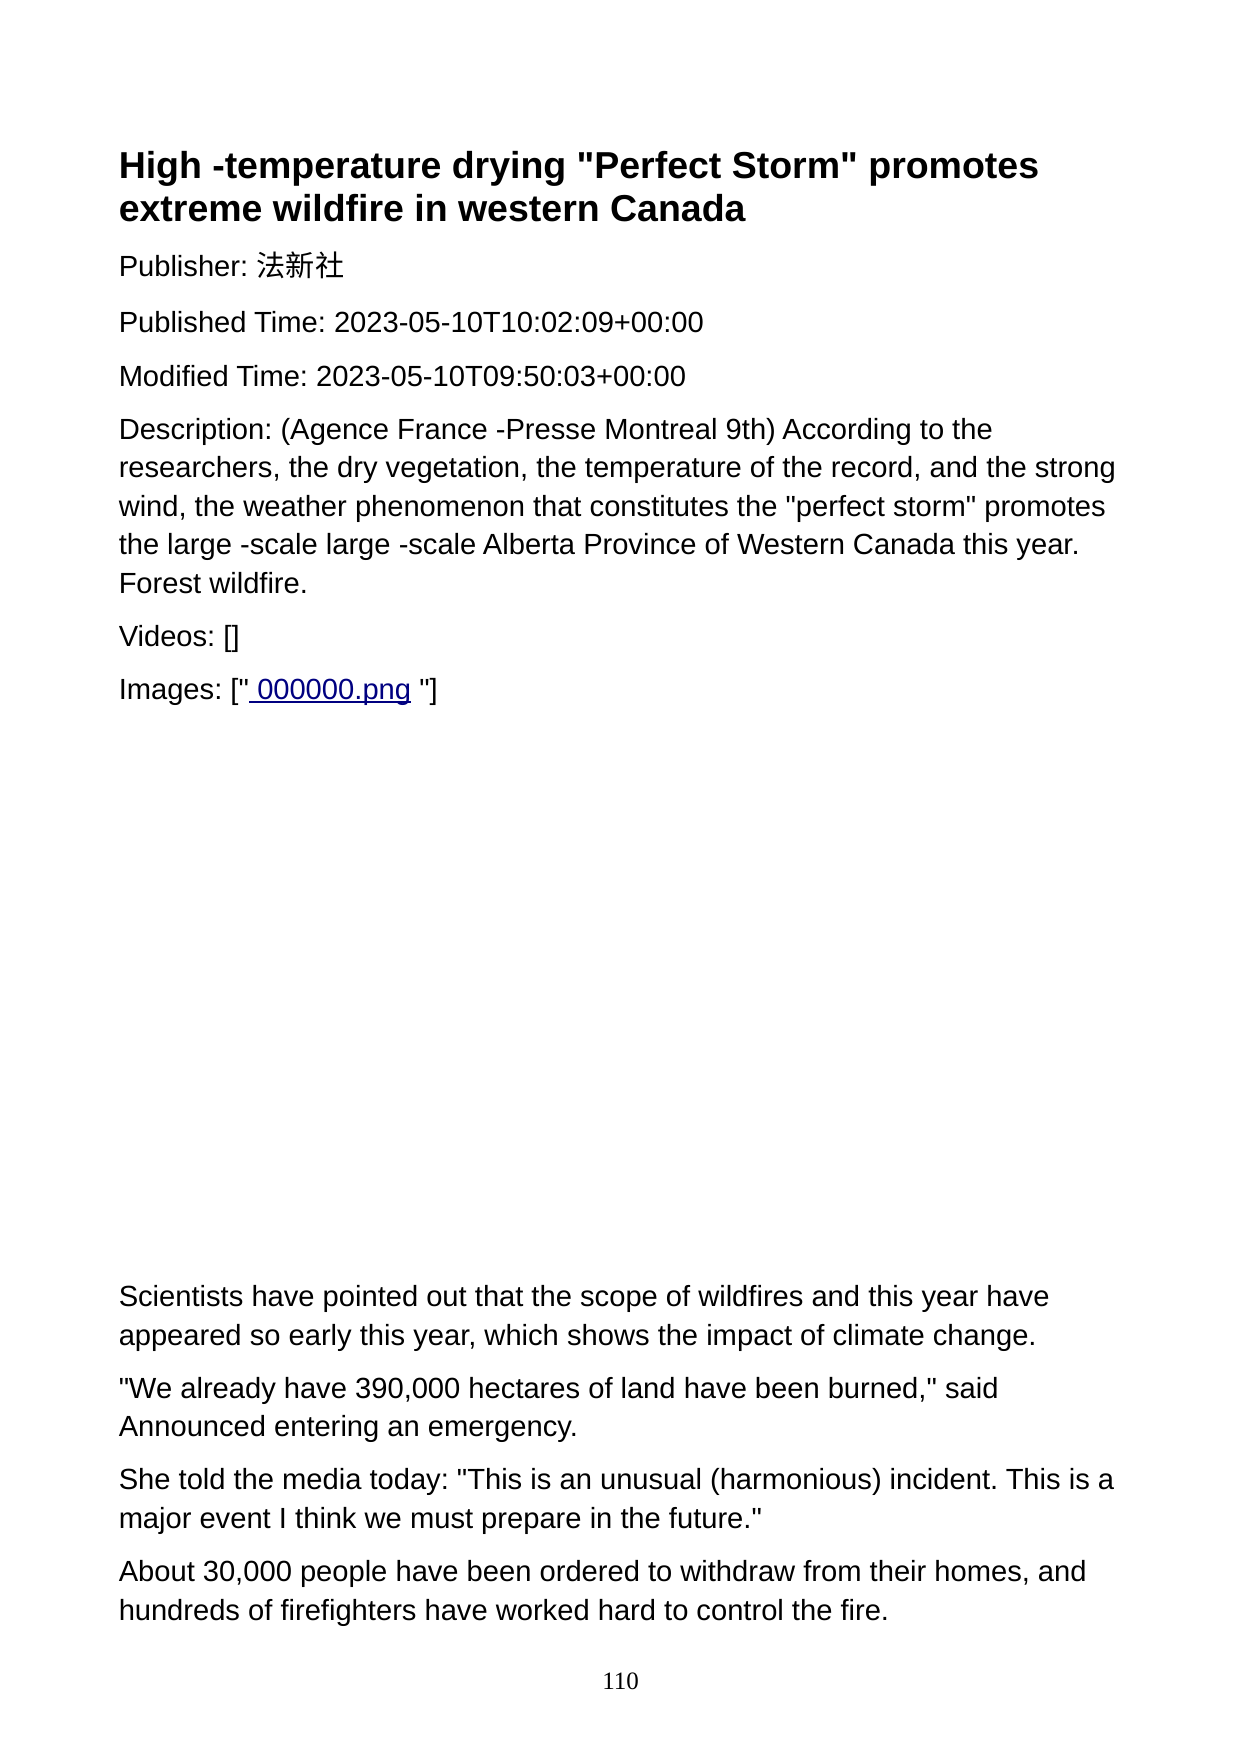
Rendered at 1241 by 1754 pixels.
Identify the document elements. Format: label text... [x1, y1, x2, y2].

text She told the media today: "This is an unusual (harmonious) incident. This is a major event I think we must prepare in the future." [118, 1462, 1122, 1534]
text "We already have 390,000 hectares of land have been burned," said Announced entering an emergency. [118, 1371, 1122, 1443]
text Images: [" 000000.png "] [118, 672, 1122, 706]
text Videos: [] [118, 619, 1122, 652]
text Published Time: 2023-05-10T10:02:09+00:00 [118, 305, 1122, 339]
text Publisher: 法新社 [118, 242, 1122, 284]
text Description: (Agence France -Presse Montreal 9th) According to the researchers, the dry vegetation, the temperature of the record, and the strong wind, the weather phenomenon that constitutes the "perfect storm" promotes the large -scale large -scale Alberta Province of Western Canada this year. Forest wildfire. [118, 412, 1122, 599]
subtitle High -temperature drying "Perfect Storm" promotes extreme wildfire in western Canada [118, 143, 1122, 230]
text Scientists have pointed out that the scope of wildfires and this year have appeared so early this year, which shows the impact of climate change. [118, 725, 1122, 1351]
text Modified Time: 2023-05-10T09:50:03+00:00 [118, 358, 1122, 392]
text About 30,000 people have been ordered to withdraw from their homes, and hundreds of firefighters have worked hard to control the fire. [118, 1554, 1122, 1626]
